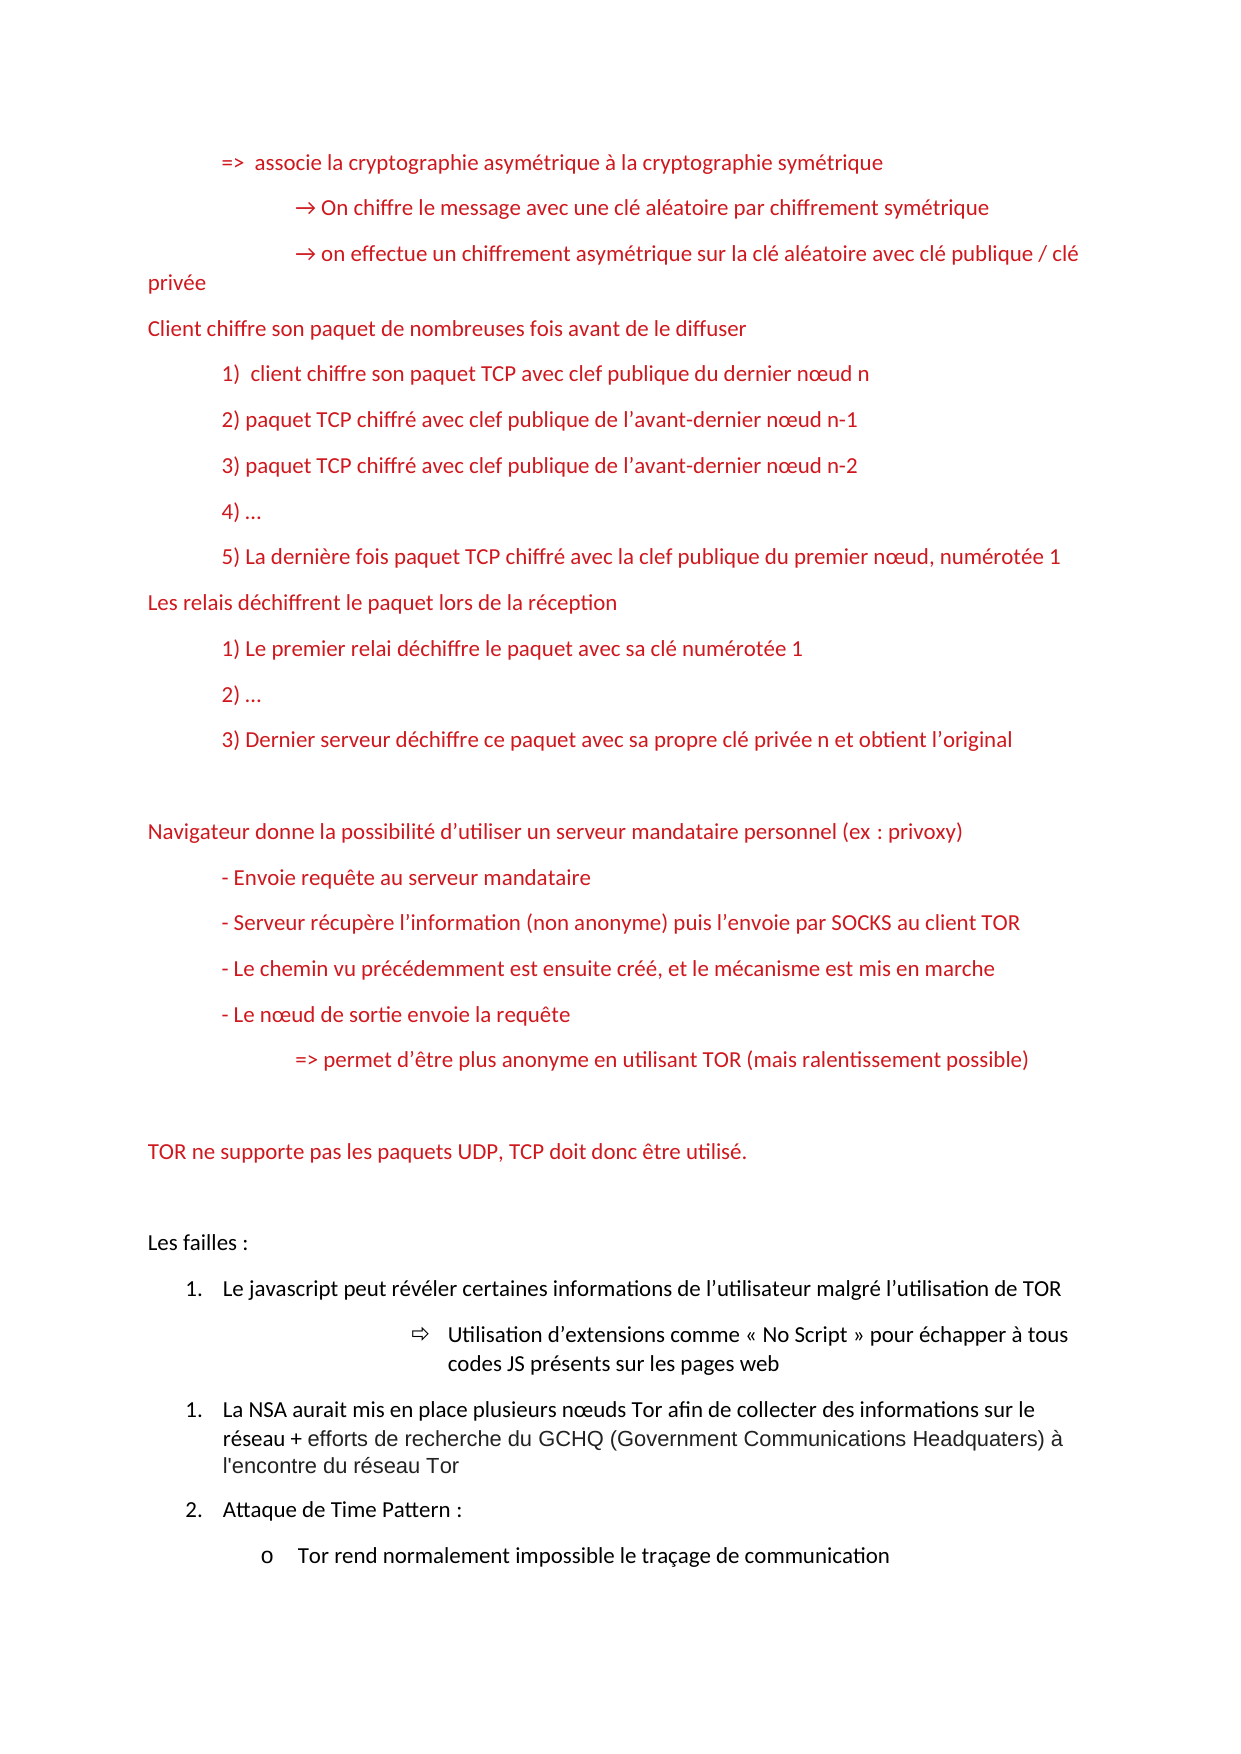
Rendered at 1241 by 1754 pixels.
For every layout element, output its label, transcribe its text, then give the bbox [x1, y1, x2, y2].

text 1) client chiffre son paquet TCP avec clef publique du dernier nœud n [148, 359, 1093, 388]
text Les relais déchiffrent le paquet lors de la réception [148, 588, 1093, 616]
text 2) … [148, 680, 1093, 708]
list Attaque de Time Pattern : [185, 1496, 1093, 1523]
text => permet d’être plus anonyme en utilisant TOR (mais ralentissement possible) [148, 1046, 1093, 1073]
text 4) … [148, 497, 1093, 525]
text - Envoie requête au serveur mandataire [148, 863, 1093, 891]
text → On chiffre le message avec une clé aléatoire par chiffrement symétrique [148, 193, 1093, 221]
text 3) Dernier serveur déchiffre ce paquet avec sa propre clé privée n et obtient l’original [148, 725, 1093, 753]
text TOR ne supporte pas les paquets UDP, TCP doit donc être utilisé. [148, 1137, 1093, 1165]
text Client chiffre son paquet de nombreuses fois avant de le diffuser [148, 314, 1093, 342]
text 2) paquet TCP chiffré avec clef publique de l’avant-dernier nœud n-1 [148, 405, 1093, 433]
list Le javascript peut révéler certaines informations de l’utilisateur malgré l’utilisation de TOR [185, 1274, 1093, 1302]
text 1) Le premier relai déchiffre le paquet avec sa clé numérotée 1 [148, 634, 1093, 662]
text 3) paquet TCP chiffré avec clef publique de l’avant-dernier nœud n-2 [148, 451, 1093, 479]
text - Serveur récupère l’information (non anonyme) puis l’envoie par SOCKS au client TOR [148, 908, 1093, 936]
text - Le nœud de sortie envoie la requête [148, 1000, 1093, 1028]
text → on effectue un chiffrement asymétrique sur la clé aléatoire avec clé publique / clé privée [148, 239, 1093, 296]
list Utilisation d’extensions comme « No Script » pour échapper à tous codes JS présents sur les pages web [410, 1320, 1093, 1377]
text Navigateur donne la possibilité d’utiliser un serveur mandataire personnel (ex : privoxy) [148, 817, 1093, 845]
list La NSA aurait mis en place plusieurs nœuds Tor afin de collecter des informations sur le réseau + efforts de recherche du GCHQ (Government Communications Headquaters) à l'encontre du réseau Tor [185, 1395, 1093, 1478]
list Tor rend normalement impossible le traçage de communication [260, 1541, 1093, 1570]
text => associe la cryptographie asymétrique à la cryptographie symétrique [148, 148, 1093, 176]
text 5) La dernière fois paquet TCP chiffré avec la clef publique du premier nœud, numérotée 1 [148, 542, 1093, 571]
text Les failles : [148, 1228, 1093, 1256]
text - Le chemin vu précédemment est ensuite créé, et le mécanisme est mis en marche [148, 954, 1093, 982]
